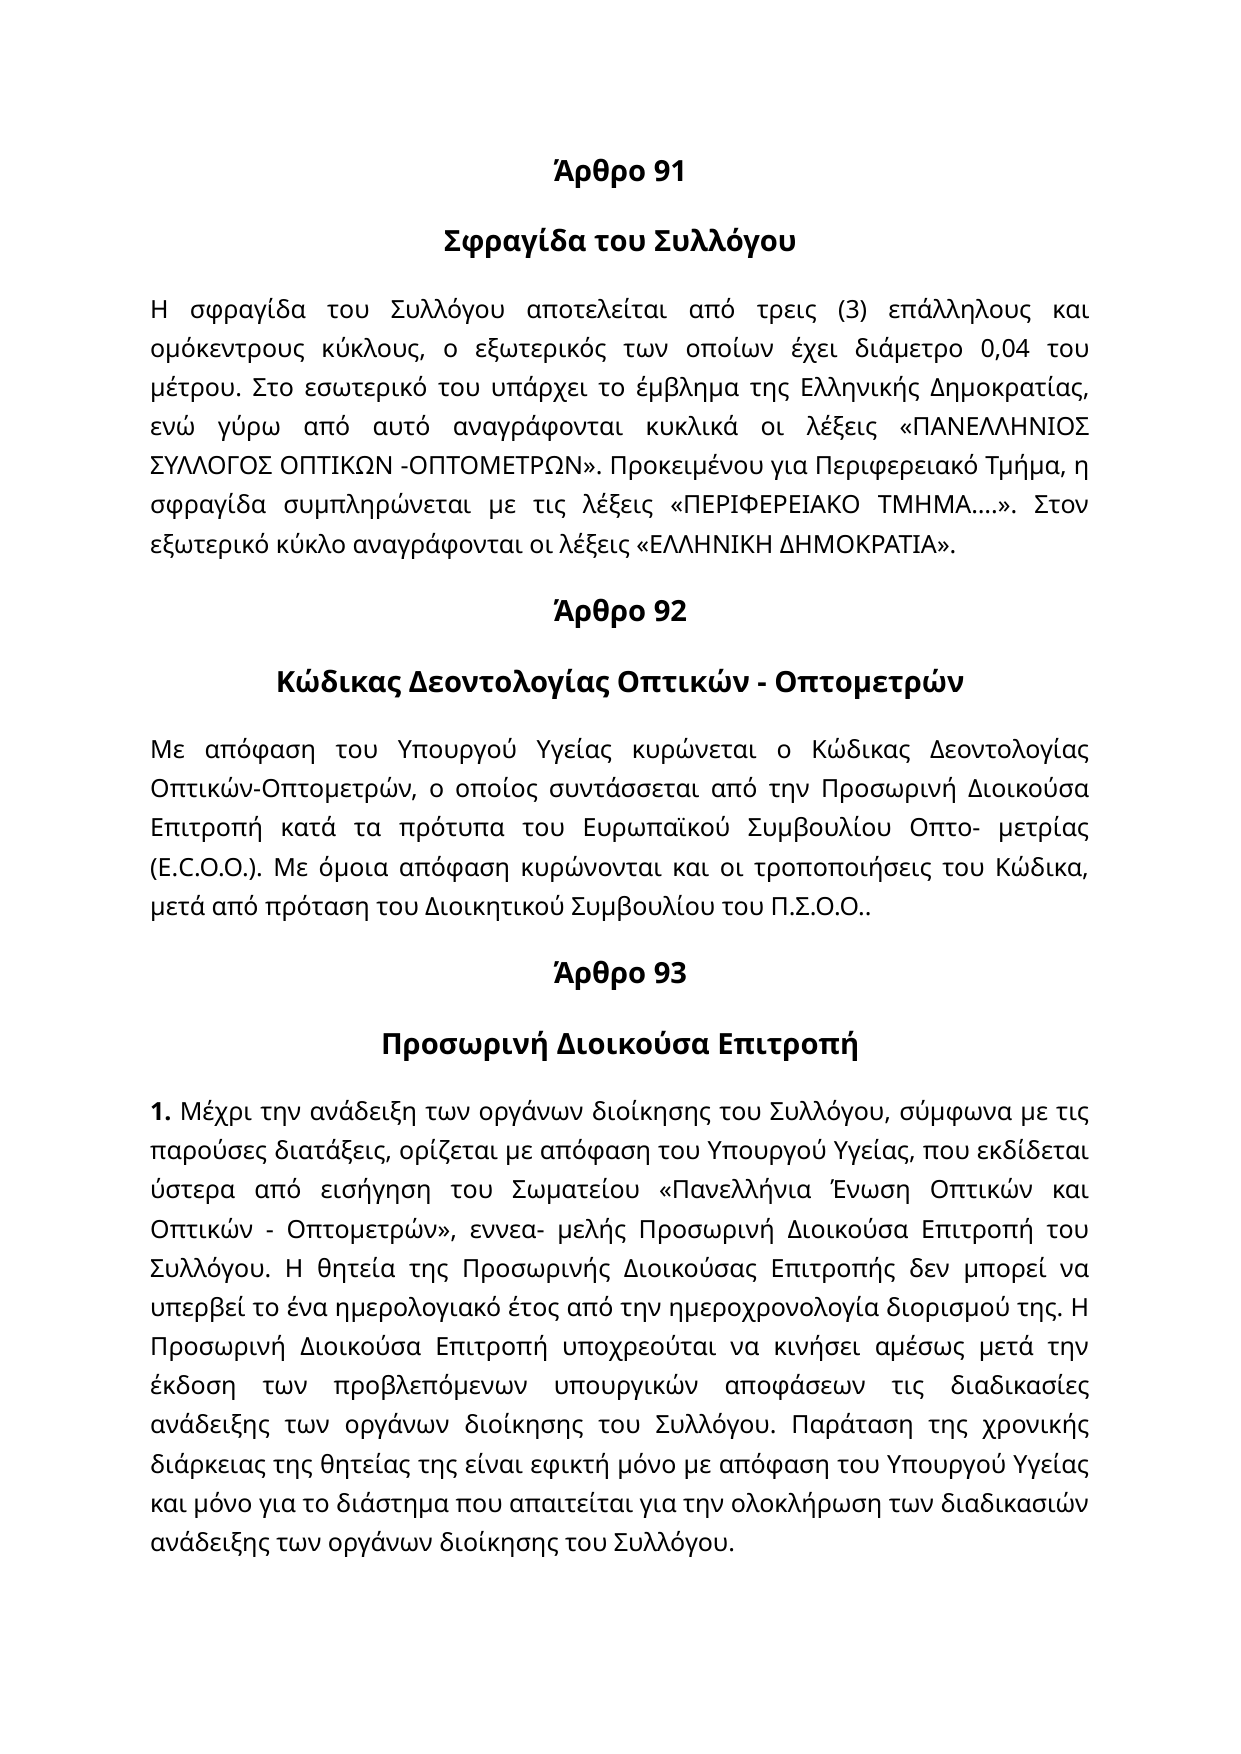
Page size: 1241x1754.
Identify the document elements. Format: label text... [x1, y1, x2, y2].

text 1. Μέχρι την ανάδειξη των οργάνων διοίκησης του Συλλόγου, σύμφωνα με τις παρούσες διατάξεις, ορίζεται με απόφαση του Υπουργού Υγείας, που εκδίδεται ύστερα από εισήγηση του Σωματείου «Πανελλήνια Ένωση Οπτικών και Οπτικών - Οπτομετρών», εννεα- μελής Προσωρινή Διοικούσα Επιτροπή του Συλλόγου. Η θητεία της Προσωρινής Διοικούσας Επιτροπής δεν μπορεί να υπερβεί το ένα ημερολογιακό έτος από την ημεροχρονολογία διορισμού της. Η Προσωρινή Διοικούσα Επιτροπή υποχρεούται να κινήσει αμέσως μετά την έκδοση των προβλεπόμενων υπουργικών αποφάσεων τις διαδικασίες ανάδειξης των οργάνων διοίκησης του Συλλόγου. Παράταση της χρονικής διάρκειας της θητείας της είναι εφικτή μόνο με απόφαση του Υπουργού Υγείας και μόνο για το διάστημα που απαιτείται για την ολοκλήρωση των διαδικασιών ανάδειξης των οργάνων διοίκησης του Συλλόγου. [150, 1094, 1090, 1559]
text Η σφραγίδα του Συλλόγου αποτελείται από τρεις (3) επάλληλους και ομόκεντρους κύκλους, ο εξωτερικός των οποίων έχει διάμετρο 0,04 του μέτρου. Στο εσωτερικό του υπάρχει το έμβλημα της Ελληνικής Δημοκρατίας, ενώ γύρω από αυτό αναγράφονται κυκλικά οι λέξεις «ΠΑΝΕΛΛΗΝΙΟΣ ΣΥΛΛΟΓΟΣ ΟΠΤΙΚΩΝ -ΟΠΤΟΜΕΤΡΩΝ». Προκειμένου για Περιφερειακό Τμήμα, η σφραγίδα συμπληρώνεται με τις λέξεις «ΠΕΡΙΦΕΡΕΙΑΚΟ ΤΜΗΜΑ….». Στον εξωτερικό κύκλο αναγράφονται οι λέξεις «ΕΛΛΗΝΙΚΗ ΔΗΜΟΚΡΑΤΙΑ». [150, 291, 1090, 560]
subtitle Σφραγίδα του Συλλόγου [150, 221, 1090, 260]
subtitle Προσωρινή Διοικούσα Επιτροπή [150, 1023, 1090, 1063]
subtitle Άρθρο 92 [150, 590, 1090, 630]
subtitle Άρθρο 93 [150, 952, 1090, 992]
subtitle Κώδικας Δεοντολογίας Οπτικών - Οπτομετρών [150, 661, 1090, 701]
text Με απόφαση του Υπουργού Υγείας κυρώνεται ο Κώδικας Δεοντολογίας Οπτικών-Οπτομετρών, ο οποίος συντάσσεται από την Προσωρινή Διοικούσα Επιτροπή κατά τα πρότυπα του Ευρωπαϊκού Συμβουλίου Οπτο- μετρίας (Ε.C.O.O.). Με όμοια απόφαση κυρώνονται και οι τροποποιήσεις του Κώδικα, μετά από πρόταση του Διοικητικού Συμβουλίου του Π.Σ.Ο.Ο.. [150, 732, 1090, 922]
subtitle Άρθρο 91 [150, 150, 1090, 190]
